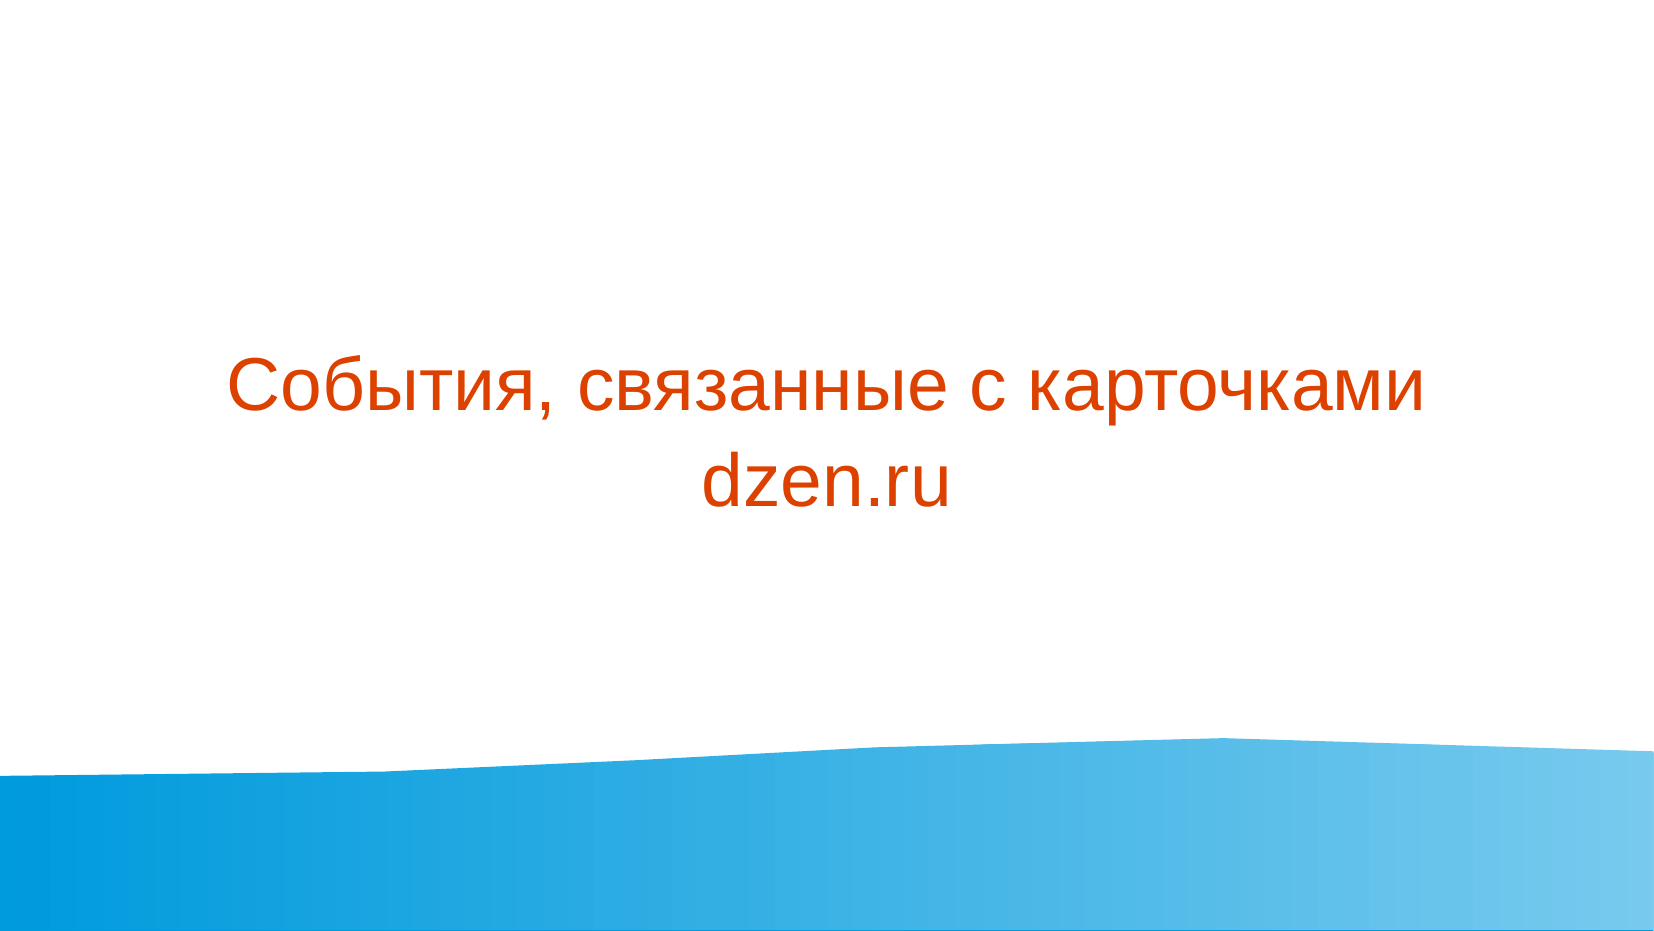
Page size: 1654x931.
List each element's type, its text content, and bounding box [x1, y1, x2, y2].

title События, связанные с карточками dzen.ru [0, 329, 1654, 523]
